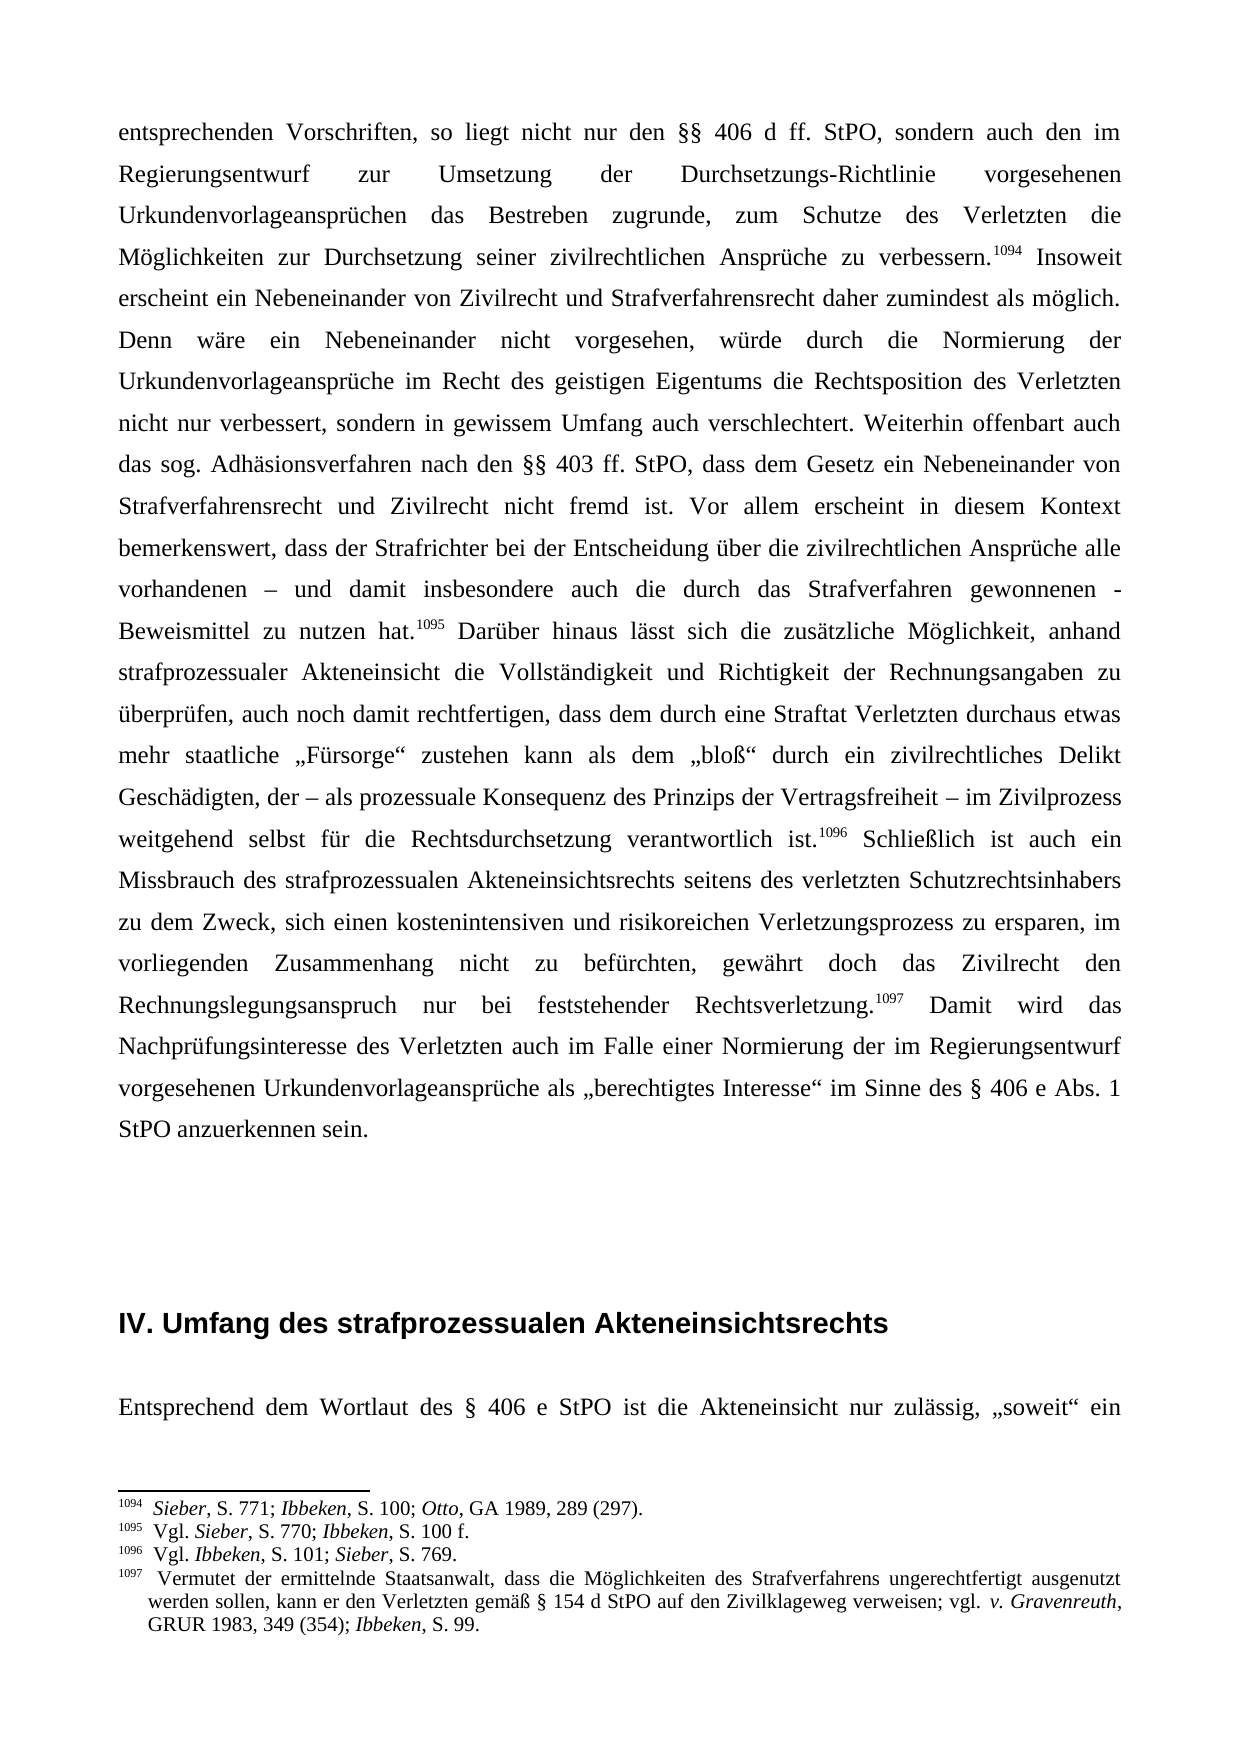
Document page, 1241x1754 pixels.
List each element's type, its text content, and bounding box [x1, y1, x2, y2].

text entsprechenden Vorschriften, so liegt nicht nur den §§ 406 d ff. StPO, sondern auch den im Regierungsentwurf zur Umsetzung der Durchsetzungs-Richtlinie vorgesehenen Urkundenvorlageansprüchen das Bestreben zugrunde, zum Schutze des Verletzten die Möglichkeiten zur Durchsetzung seiner zivilrechtlichen Ansprüche zu verbessern. Insoweit erscheint ein Nebeneinander von Zivilrecht und Strafverfahrensrecht daher zumindest als möglich. Denn wäre ein Nebeneinander nicht vorgesehen, würde durch die Normierung der Urkundenvorlageansprüche im Recht des geistigen Eigentums die Rechtsposition des Verletzten nicht nur verbessert, sondern in gewissem Umfang auch verschlechtert. Weiterhin offenbart auch das sog. Adhäsionsverfahren nach den §§ 403 ff. StPO, dass dem Gesetz ein Nebeneinander von Strafverfahrensrecht und Zivilrecht nicht fremd ist. Vor allem erscheint in diesem Kontext bemerkenswert, dass der Strafrichter bei der Entscheidung über die zivilrechtlichen Ansprüche alle vorhandenen – und damit insbesondere auch die durch das Strafverfahren gewonnenen - Beweismittel zu nutzen hat. Darüber hinaus lässt sich die zusätzliche Möglichkeit, anhand strafprozessualer Akteneinsicht die Vollständigkeit und Richtigkeit der Rechnungsangaben zu überprüfen, auch noch damit rechtfertigen, dass dem durch eine Straftat Verletzten durchaus etwas mehr staatliche „Fürsorge“ zustehen kann als dem „bloß“ durch ein zivilrechtliches Delikt Geschädigten, der – als prozessuale Konsequenz des Prinzips der Vertragsfreiheit – im Zivilprozess weitgehend selbst für die Rechtsdurchsetzung verantwortlich ist. Schließlich ist auch ein Missbrauch des strafprozessualen Akteneinsichtsrechts seitens des verletzten Schutzrechtsinhabers zu dem Zweck, sich einen kostenintensiven und risikoreichen Verletzungsprozess zu ersparen, im vorliegenden Zusammenhang nicht zu befürchten, gewährt doch das Zivilrecht den Rechnungslegungsanspruch nur bei feststehender Rechtsverletzung. Damit wird das Nachprüfungsinteresse des Verletzten auch im Falle einer Normierung der im Regierungsentwurf vorgesehenen Urkundenvorlageansprüche als „berechtigtes Interesse“ im Sinne des § 406 e Abs. 1 StPO anzuerkennen sein. [118, 118, 1122, 1143]
text Vgl. Ibbeken, S. 101; Sieber, S. 769. [118, 1543, 1122, 1566]
text Vermutet der ermittelnde Staatsanwalt, dass die Möglichkeiten des Strafverfahrens ungerechtfertigt ausgenutzt werden sollen, kann er den Verletzten gemäß § 154 d StPO auf den Zivilklageweg verweisen; vgl. v. Gravenreuth, GRUR 1983, 349 (354); Ibbeken, S. 99. [118, 1566, 1122, 1636]
subtitle IV. Umfang des strafprozessualen Akteneinsichtsrechts [118, 1307, 1122, 1339]
text Vgl. Sieber, S. 770; Ibbeken, S. 100 f. [118, 1520, 1122, 1543]
text Entsprechend dem Wortlaut des § 406 e StPO ist die Akteneinsicht nur zulässig, „soweit“ ein [118, 1393, 1122, 1421]
text Sieber, S. 771; Ibbeken, S. 100; Otto, GA 1989, 289 (297). [118, 1497, 1122, 1520]
